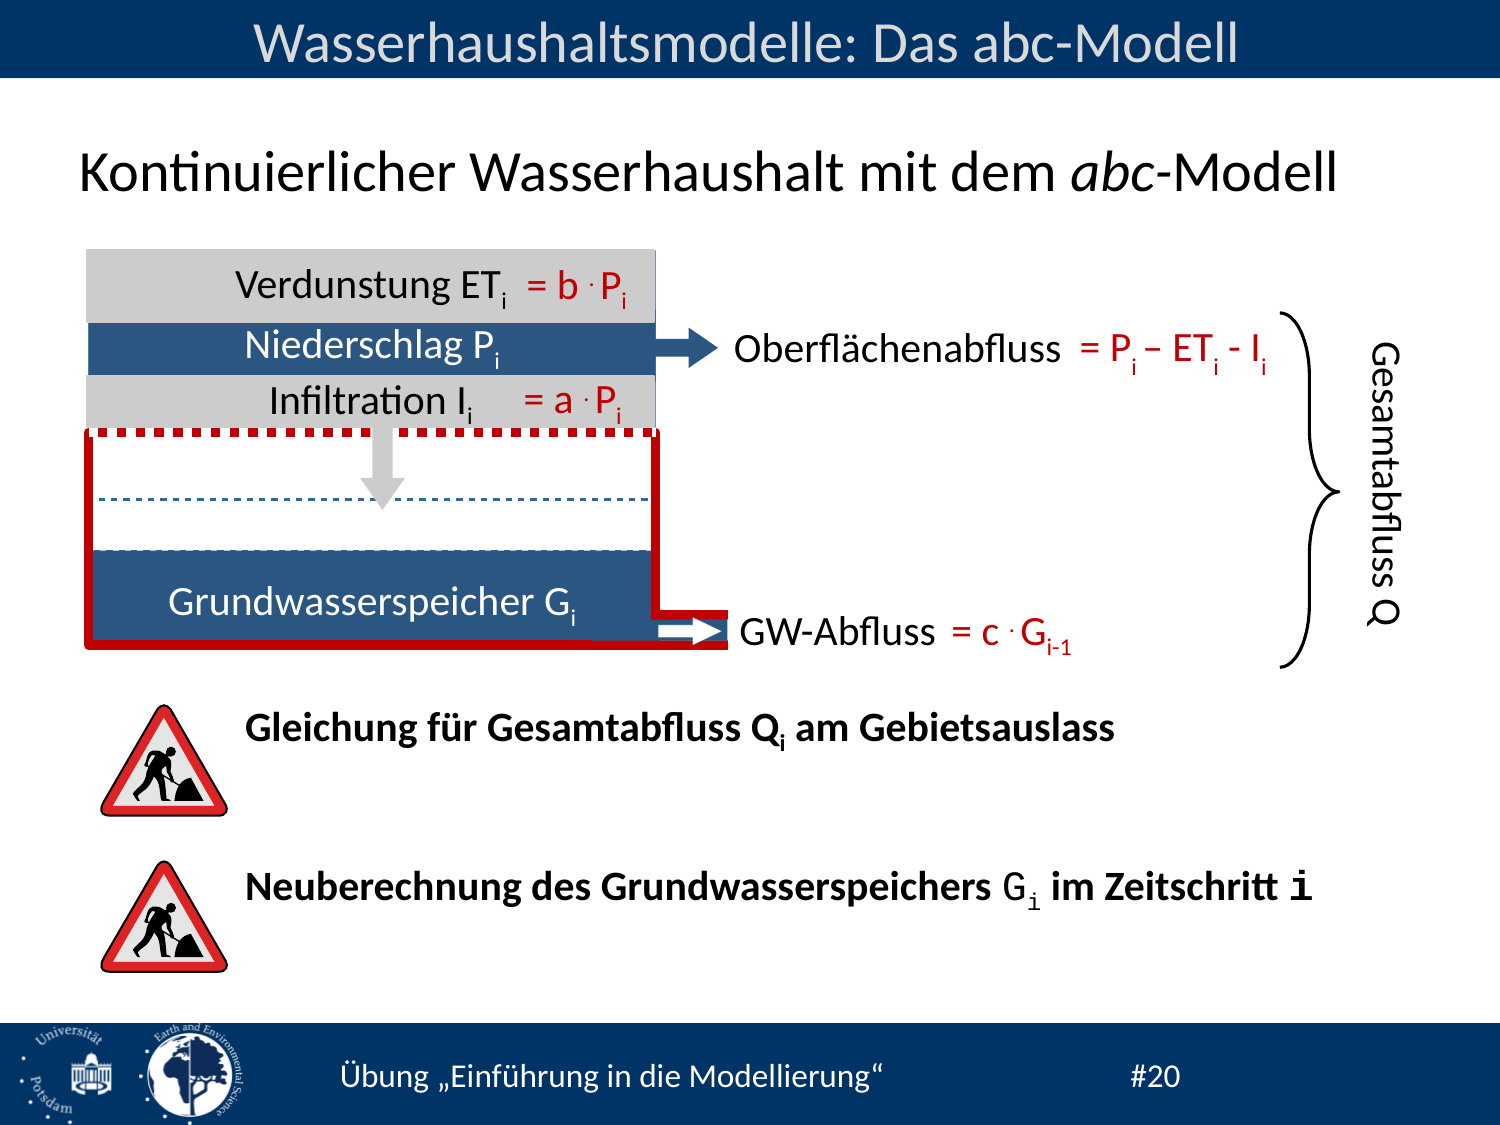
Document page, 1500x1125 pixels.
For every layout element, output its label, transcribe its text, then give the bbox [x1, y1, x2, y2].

text_box = Pi – ETi - Ii [1287, 312, 1420, 388]
picture [83, 248, 1105, 662]
text_box = c . Gi-1 [936, 596, 1114, 668]
text_box Gleichung für Gesamtabfluss Qi am Gebietsauslass [230, 692, 1365, 765]
picture [139, 1023, 243, 1125]
picture [100, 704, 231, 820]
text_box = Pi – ETi - Ii [1064, 312, 1307, 388]
text_box Wasserhaushaltsmodelle: Das abc-Modell [0, 0, 1495, 75]
text_box Neuberechnung des Grundwasserspeichers Gi im Zeitschritt i [230, 851, 1365, 923]
text_box Kontinuierlicher Wasserhaushalt mit dem abc-Modell [64, 125, 1412, 211]
text_box = b . Pi [511, 250, 690, 322]
text_box = a . Pi [508, 364, 686, 437]
picture [100, 860, 231, 976]
text_box Gesamtabfluss Q [1356, 326, 1422, 695]
